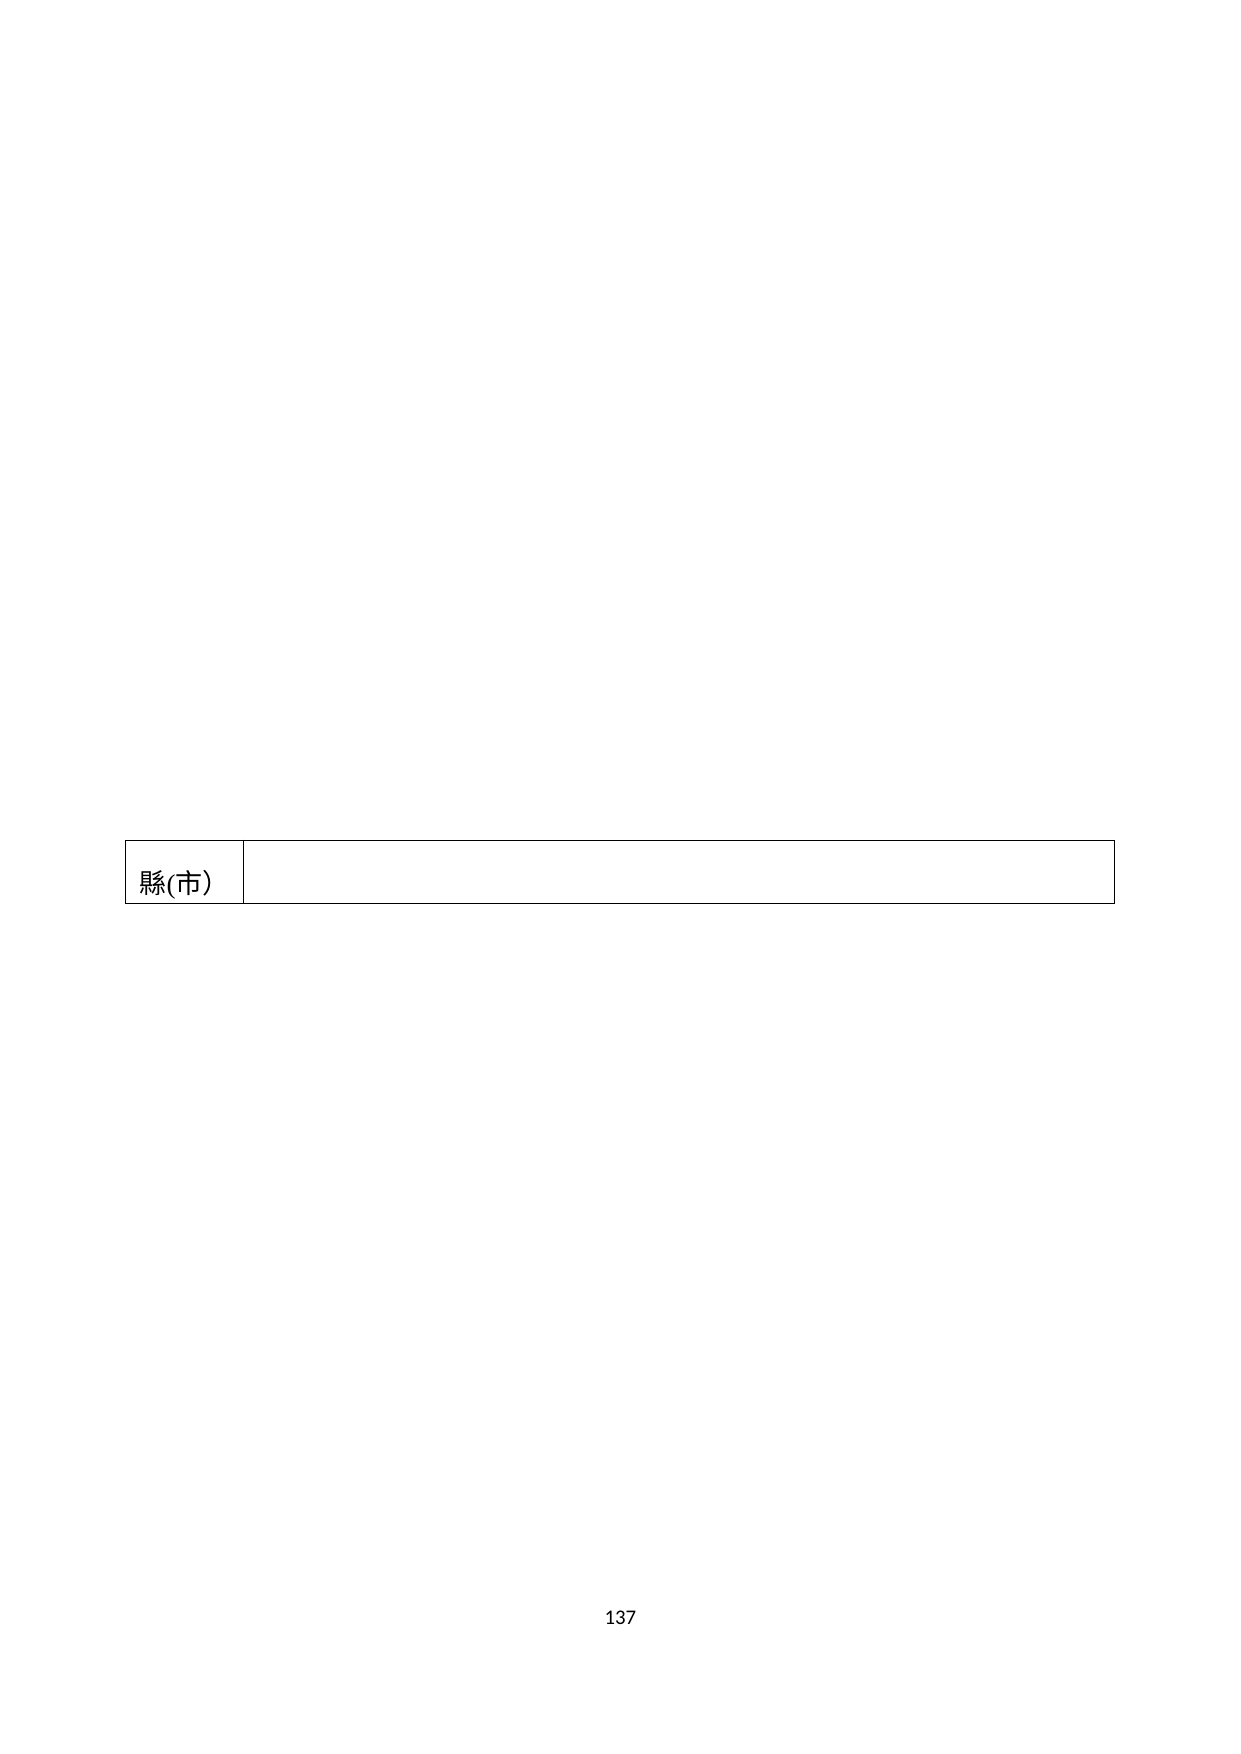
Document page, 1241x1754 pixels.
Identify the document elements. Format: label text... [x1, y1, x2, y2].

table_header [244, 841, 1114, 903]
table_header 縣(市） [126, 841, 243, 903]
